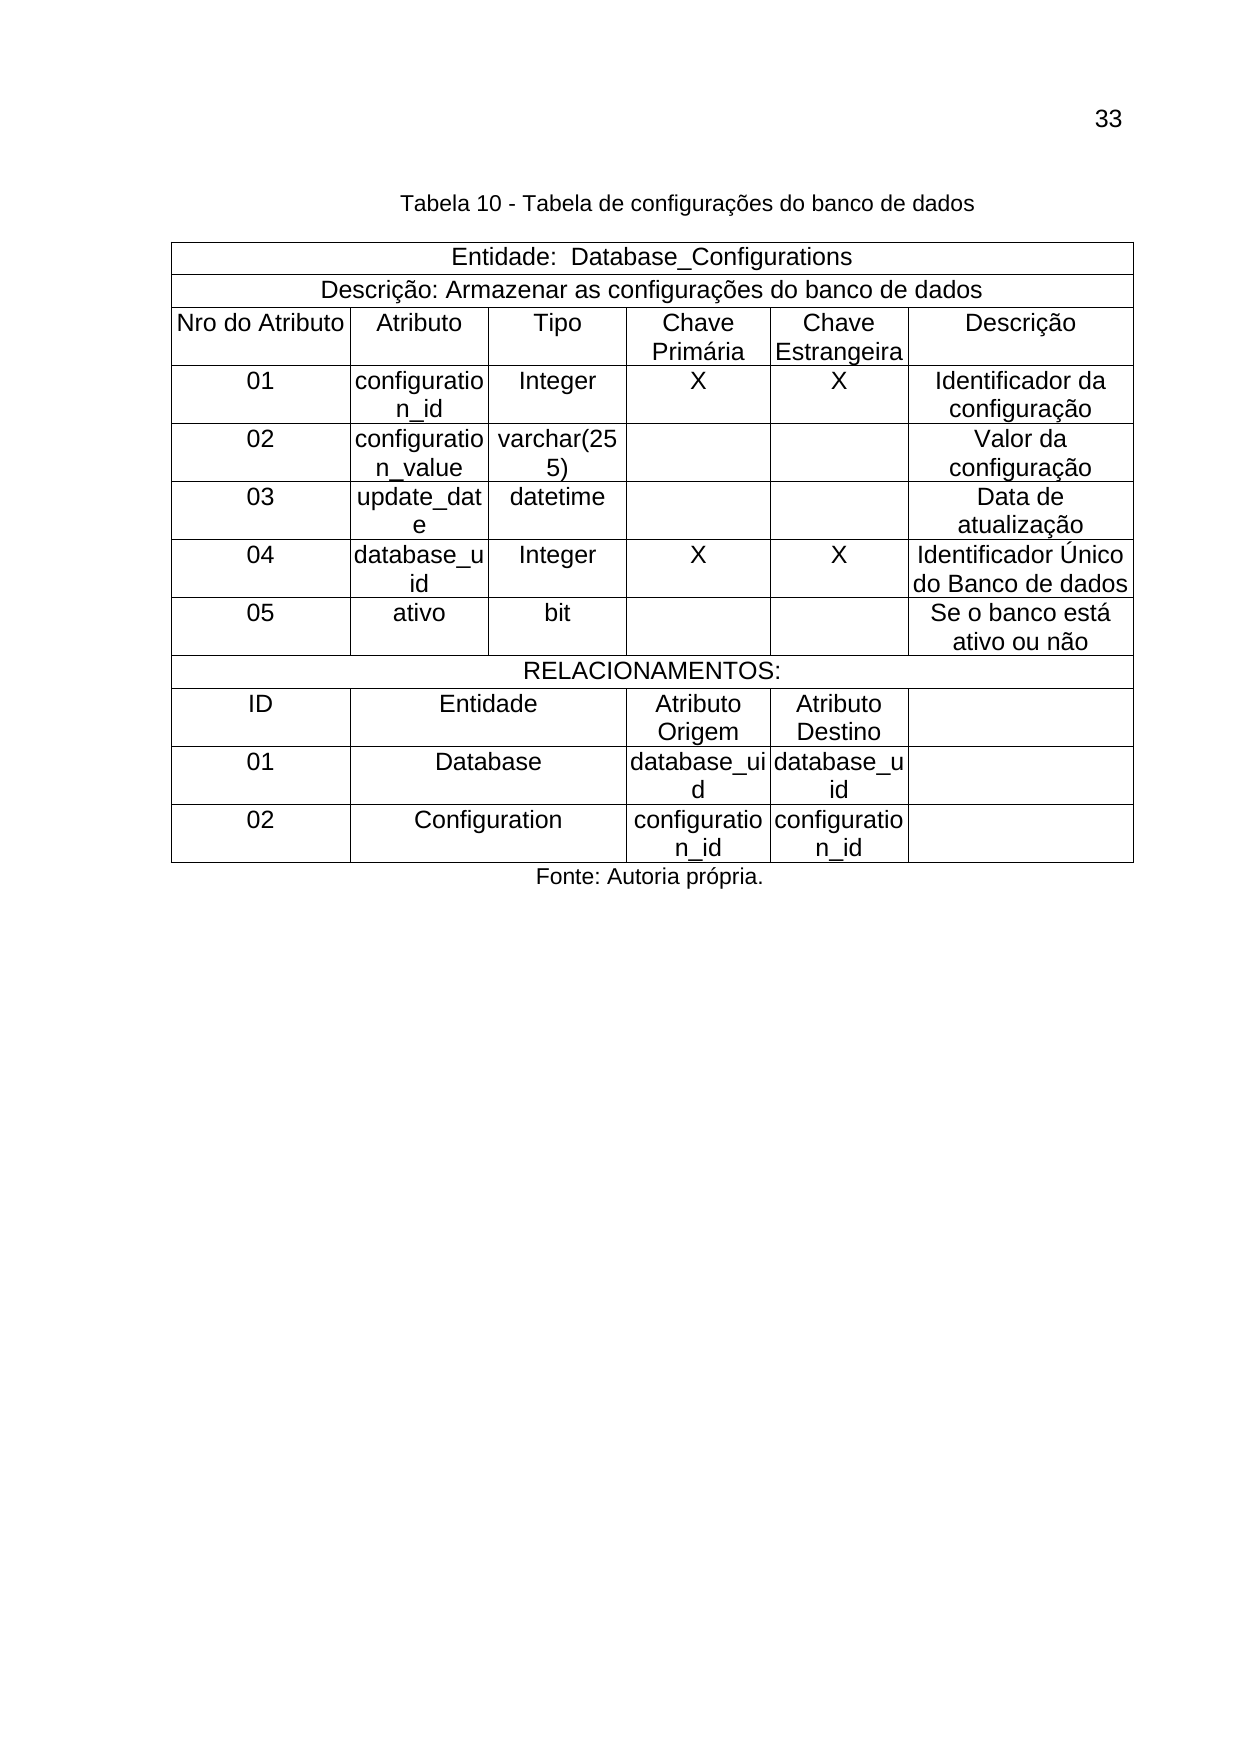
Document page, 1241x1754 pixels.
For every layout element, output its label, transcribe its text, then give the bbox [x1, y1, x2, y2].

table_cell [627, 482, 770, 539]
table_cell X [771, 366, 908, 423]
table_header Entidade: Database_Configurations [172, 243, 1133, 274]
table_cell Database [351, 747, 626, 804]
table_cell Atributo Origem [627, 689, 770, 746]
table_cell 05 [172, 598, 350, 655]
table_cell [909, 689, 1133, 746]
table_cell configuration_id [351, 366, 488, 423]
table_cell configuration_value [351, 424, 488, 481]
table_cell ativo [351, 598, 488, 655]
table_cell database_uid [351, 540, 488, 597]
table_cell [771, 598, 908, 655]
table_cell 01 [172, 366, 350, 423]
table_cell Atributo [351, 308, 488, 365]
table_cell Chave Primária [627, 308, 770, 365]
table_cell Identificador Único do Banco de dados [909, 540, 1133, 597]
table_cell X [771, 540, 908, 597]
table_cell [627, 598, 770, 655]
table_cell 01 [172, 747, 350, 804]
text Fonte: Autoria própria. [177, 863, 1122, 889]
table_cell [627, 424, 770, 481]
table_cell configuration_id [771, 805, 908, 862]
table_cell update_date [351, 482, 488, 539]
table_cell Valor da configuração [909, 424, 1133, 481]
table_cell varchar(255) [489, 424, 626, 481]
table_cell 03 [172, 482, 350, 539]
table_cell Identificador da configuração [909, 366, 1133, 423]
table_cell Se o banco está ativo ou não [909, 598, 1133, 655]
table_cell X [627, 366, 770, 423]
table_cell database_uid [627, 747, 770, 804]
table_cell 02 [172, 805, 350, 862]
table_cell Integer [489, 540, 626, 597]
table_cell Tipo [489, 308, 626, 365]
table_cell datetime [489, 482, 626, 539]
table_cell Descrição: Armazenar as configurações do banco de dados [172, 275, 1133, 307]
text Tabela 10 - Tabela de configurações do banco de dados [177, 189, 1122, 216]
table_cell [771, 482, 908, 539]
table_cell Configuration [351, 805, 626, 862]
table_cell 02 [172, 424, 350, 481]
table_cell [909, 805, 1133, 862]
table_cell [771, 424, 908, 481]
table_cell Entidade [351, 689, 626, 746]
table_cell Nro do Atributo [172, 308, 350, 365]
table_cell ID [172, 689, 350, 746]
table_cell X [627, 540, 770, 597]
table_cell Descrição [909, 308, 1133, 365]
table_cell Atributo Destino [771, 689, 908, 746]
table_cell [909, 747, 1133, 804]
table_cell RELACIONAMENTOS: [172, 656, 1133, 688]
table_cell bit [489, 598, 626, 655]
table_cell 04 [172, 540, 350, 597]
table_cell Data de atualização [909, 482, 1133, 539]
table_cell Chave Estrangeira [771, 308, 908, 365]
table_cell Integer [489, 366, 626, 423]
table_cell configuration_id [627, 805, 770, 862]
table_cell database_uid [771, 747, 908, 804]
